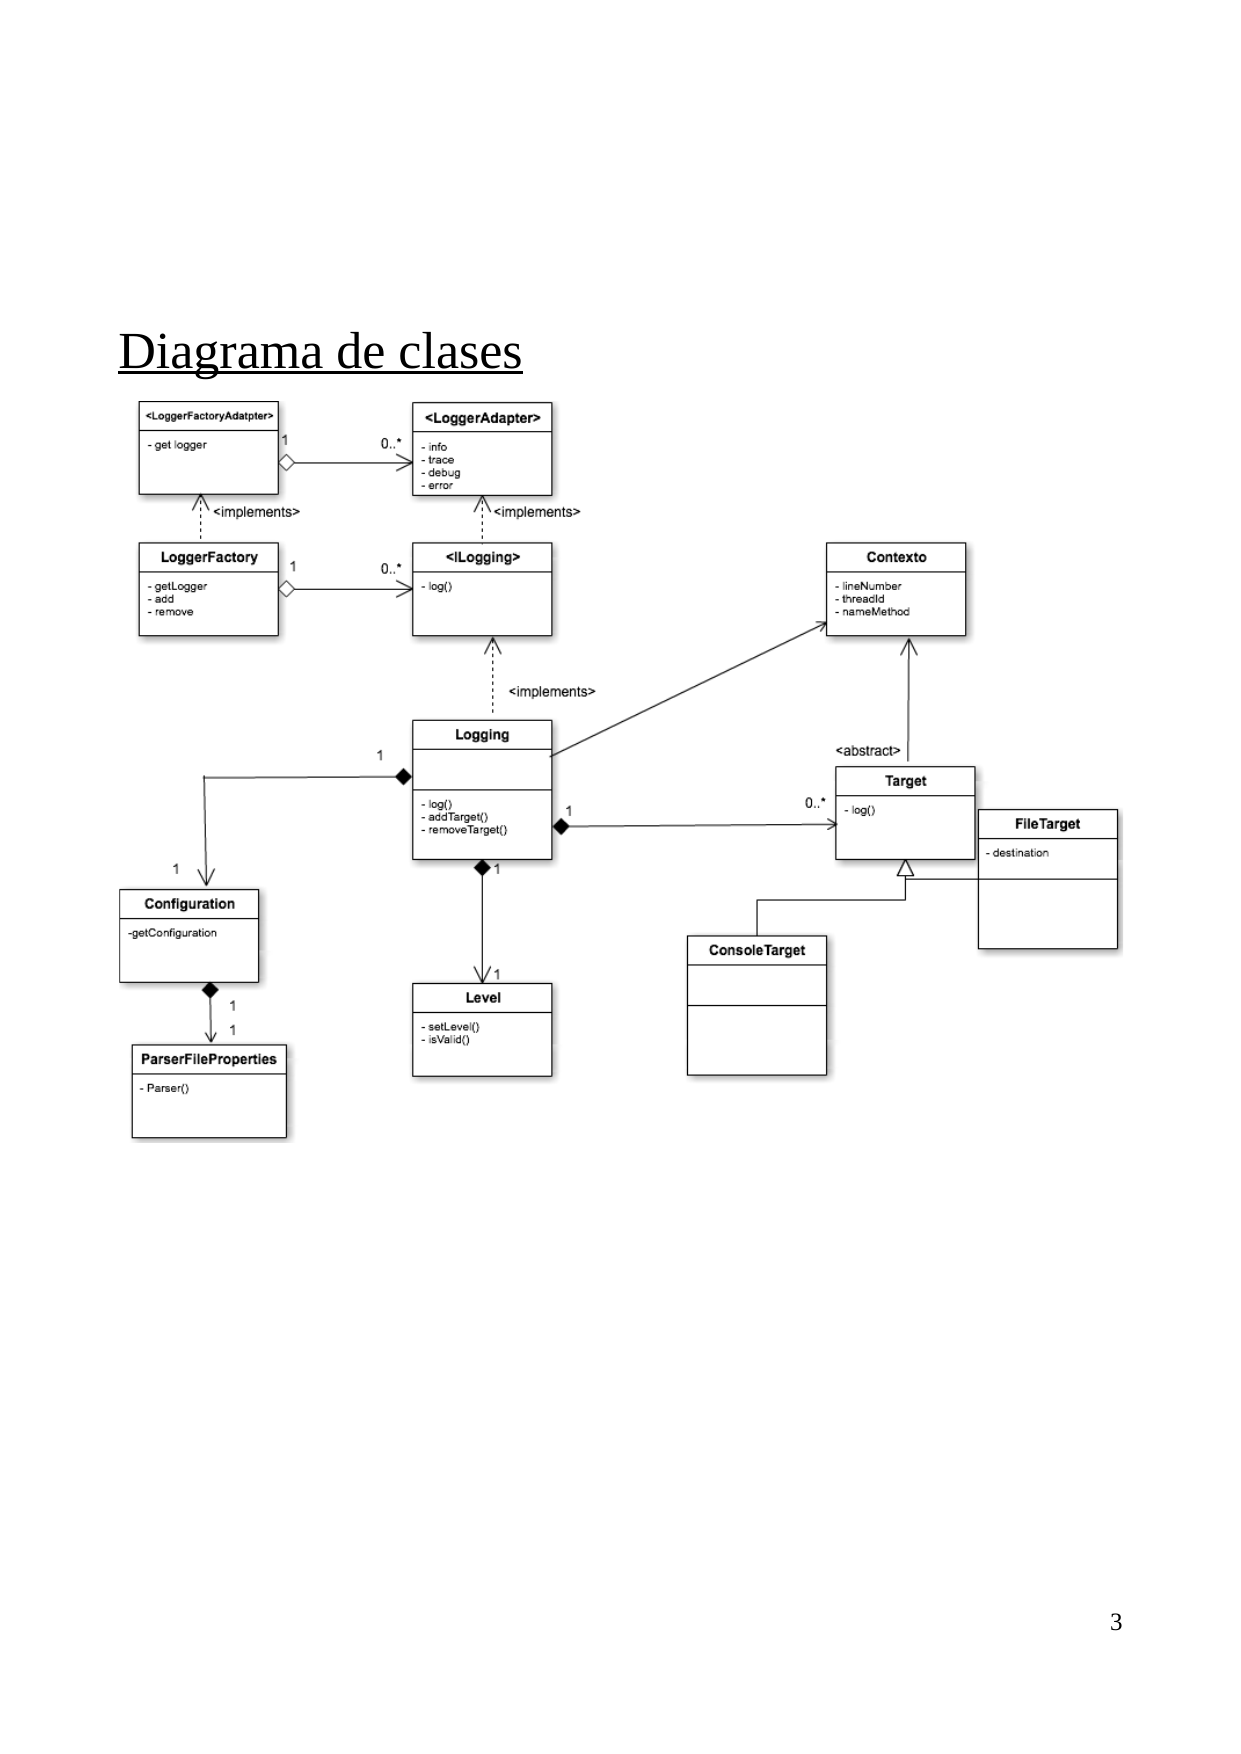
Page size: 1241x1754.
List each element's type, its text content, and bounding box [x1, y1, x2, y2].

text Diagrama de clases [118, 319, 1122, 379]
picture [119, 401, 1124, 1143]
